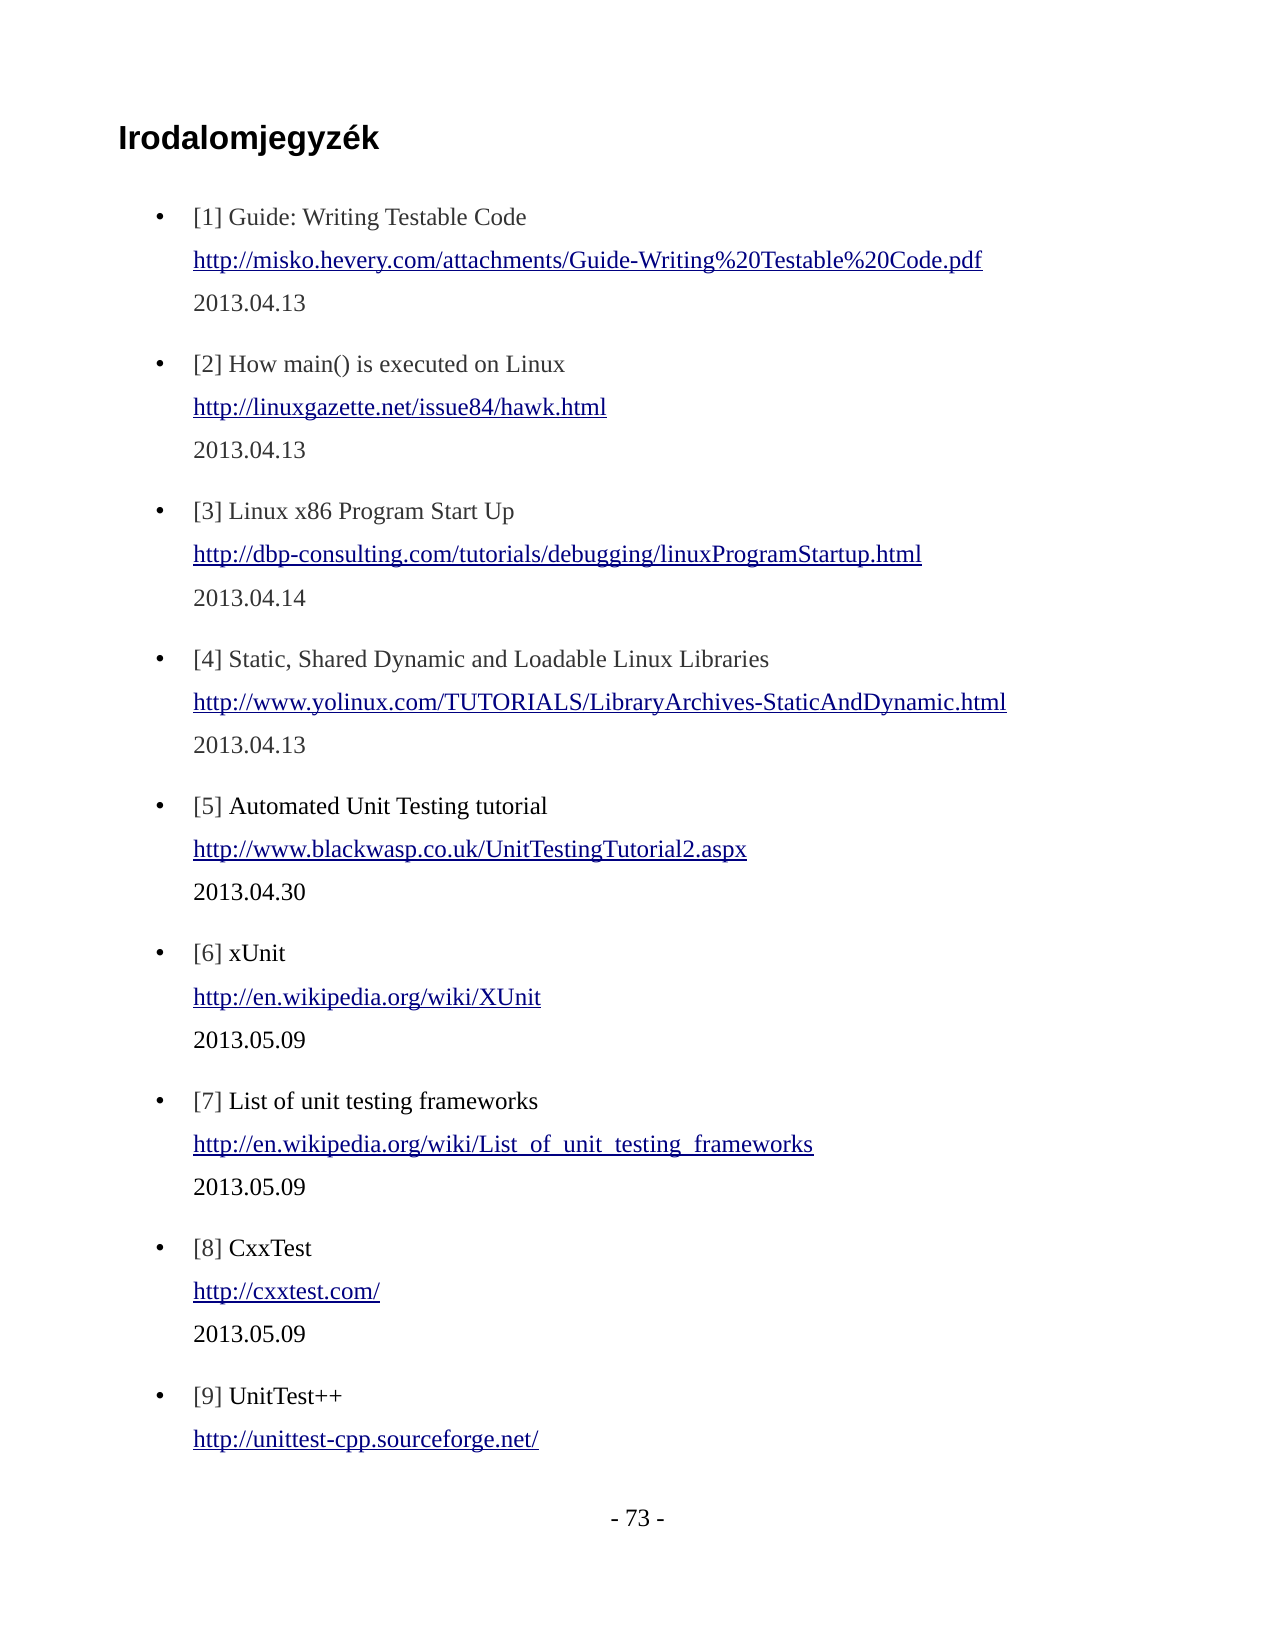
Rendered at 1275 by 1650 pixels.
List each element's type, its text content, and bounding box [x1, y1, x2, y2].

list [9] UnitTest++ http://unittest-cpp.sourceforge.net/ [156, 1381, 1157, 1453]
list [4] Static, Shared Dynamic and Loadable Linux Libraries http://www.yolinux.com/TUTORIALS/LibraryArchives-StaticAndDynamic.html 2013.04.13 [156, 644, 1157, 759]
list [2] How main() is executed on Linux http://linuxgazette.net/issue84/hawk.html 2013.04.13 [156, 349, 1157, 464]
list [5] Automated Unit Testing tutorial http://www.blackwasp.co.uk/UnitTestingTutorial2.aspx 2013.04.30 [156, 791, 1157, 906]
list [8] CxxTest http://cxxtest.com/ 2013.05.09 [156, 1233, 1157, 1348]
list [3] Linux x86 Program Start Up http://dbp-consulting.com/tutorials/debugging/linuxProgramStartup.html 2013.04.14 [156, 496, 1157, 611]
list [7] List of unit testing frameworks http://en.wikipedia.org/wiki/List_of_unit_testing_frameworks 2013.05.09 [156, 1086, 1157, 1201]
list [1] Guide: Writing Testable Code http://misko.hevery.com/attachments/Guide-Writing%20Testable%20Code.pdf 2013.04.13 [156, 202, 1157, 317]
list [6] xUnit http://en.wikipedia.org/wiki/XUnit 2013.05.09 [156, 938, 1157, 1053]
subtitle Irodalomjegyzék [118, 118, 1157, 157]
